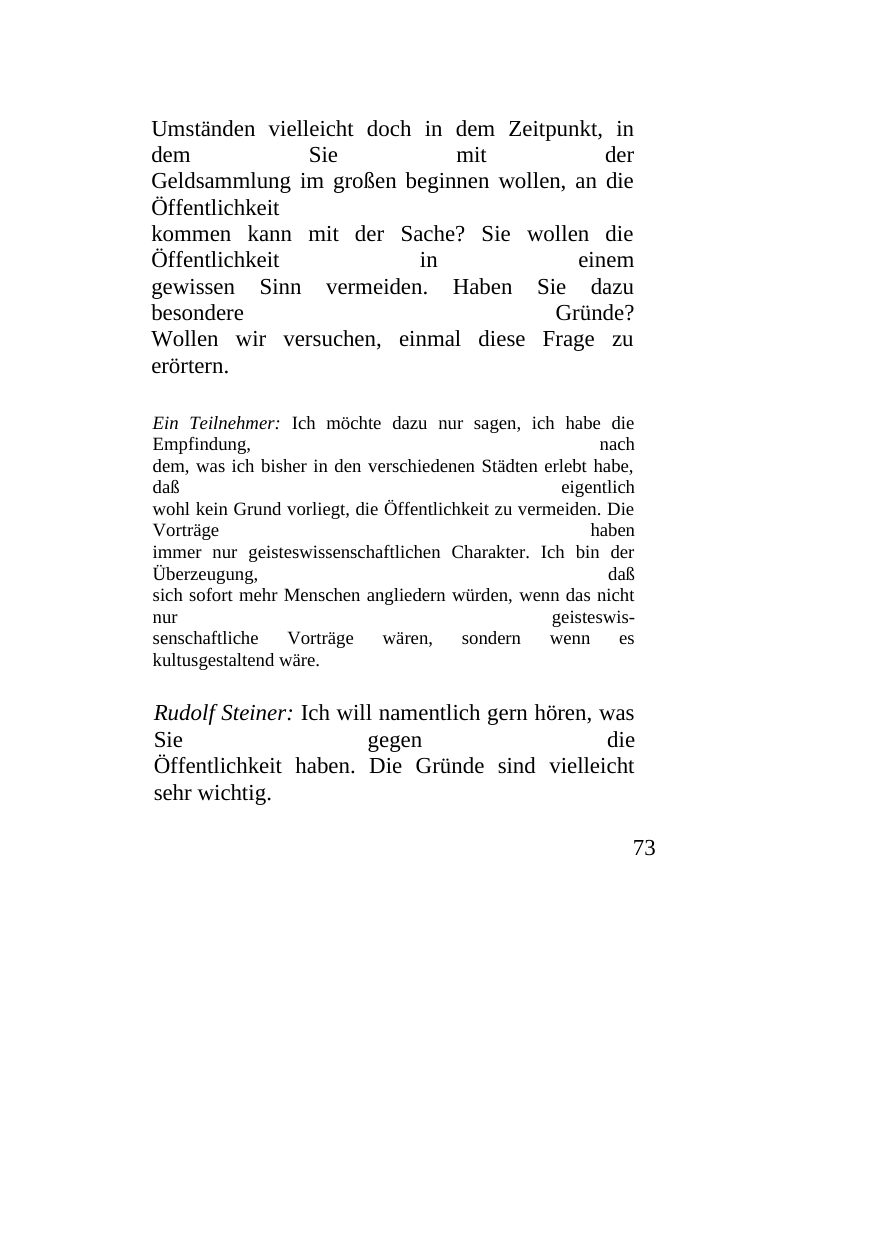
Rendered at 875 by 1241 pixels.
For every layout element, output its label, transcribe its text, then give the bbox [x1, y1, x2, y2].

text Umständen vielleicht doch in dem Zeitpunkt, in dem Sie mit der Geldsammlung im großen beginnen wollen, an die Öffentlichkeit kommen kann mit der Sache? Sie wollen die Öffentlichkeit in einem gewissen Sinn vermeiden. Haben Sie dazu besondere Gründe? Wollen wir versuchen, einmal diese Frage zu erörtern. [151, 115, 634, 378]
text 73 [633, 834, 748, 860]
text Rudolf Steiner: Ich will namentlich gern hören, was Sie gegen die Öffentlichkeit haben. Die Gründe sind vielleicht sehr wichtig. [153, 699, 635, 805]
text Ein Teilnehmer: Ich möchte dazu nur sagen, ich habe die Empfindung, nach dem, was ich bisher in den verschiedenen Städten erlebt habe, daß eigentlich wohl kein Grund vorliegt, die Öffentlichkeit zu vermeiden. Die Vorträge haben immer nur geisteswissenschaftlichen Charakter. Ich bin der Überzeugung, daß sich sofort mehr Menschen angliedern würden, wenn das nicht nur geisteswis- senschaftliche Vorträge wären, sondern wenn es kultusgestaltend wäre. [152, 412, 635, 670]
